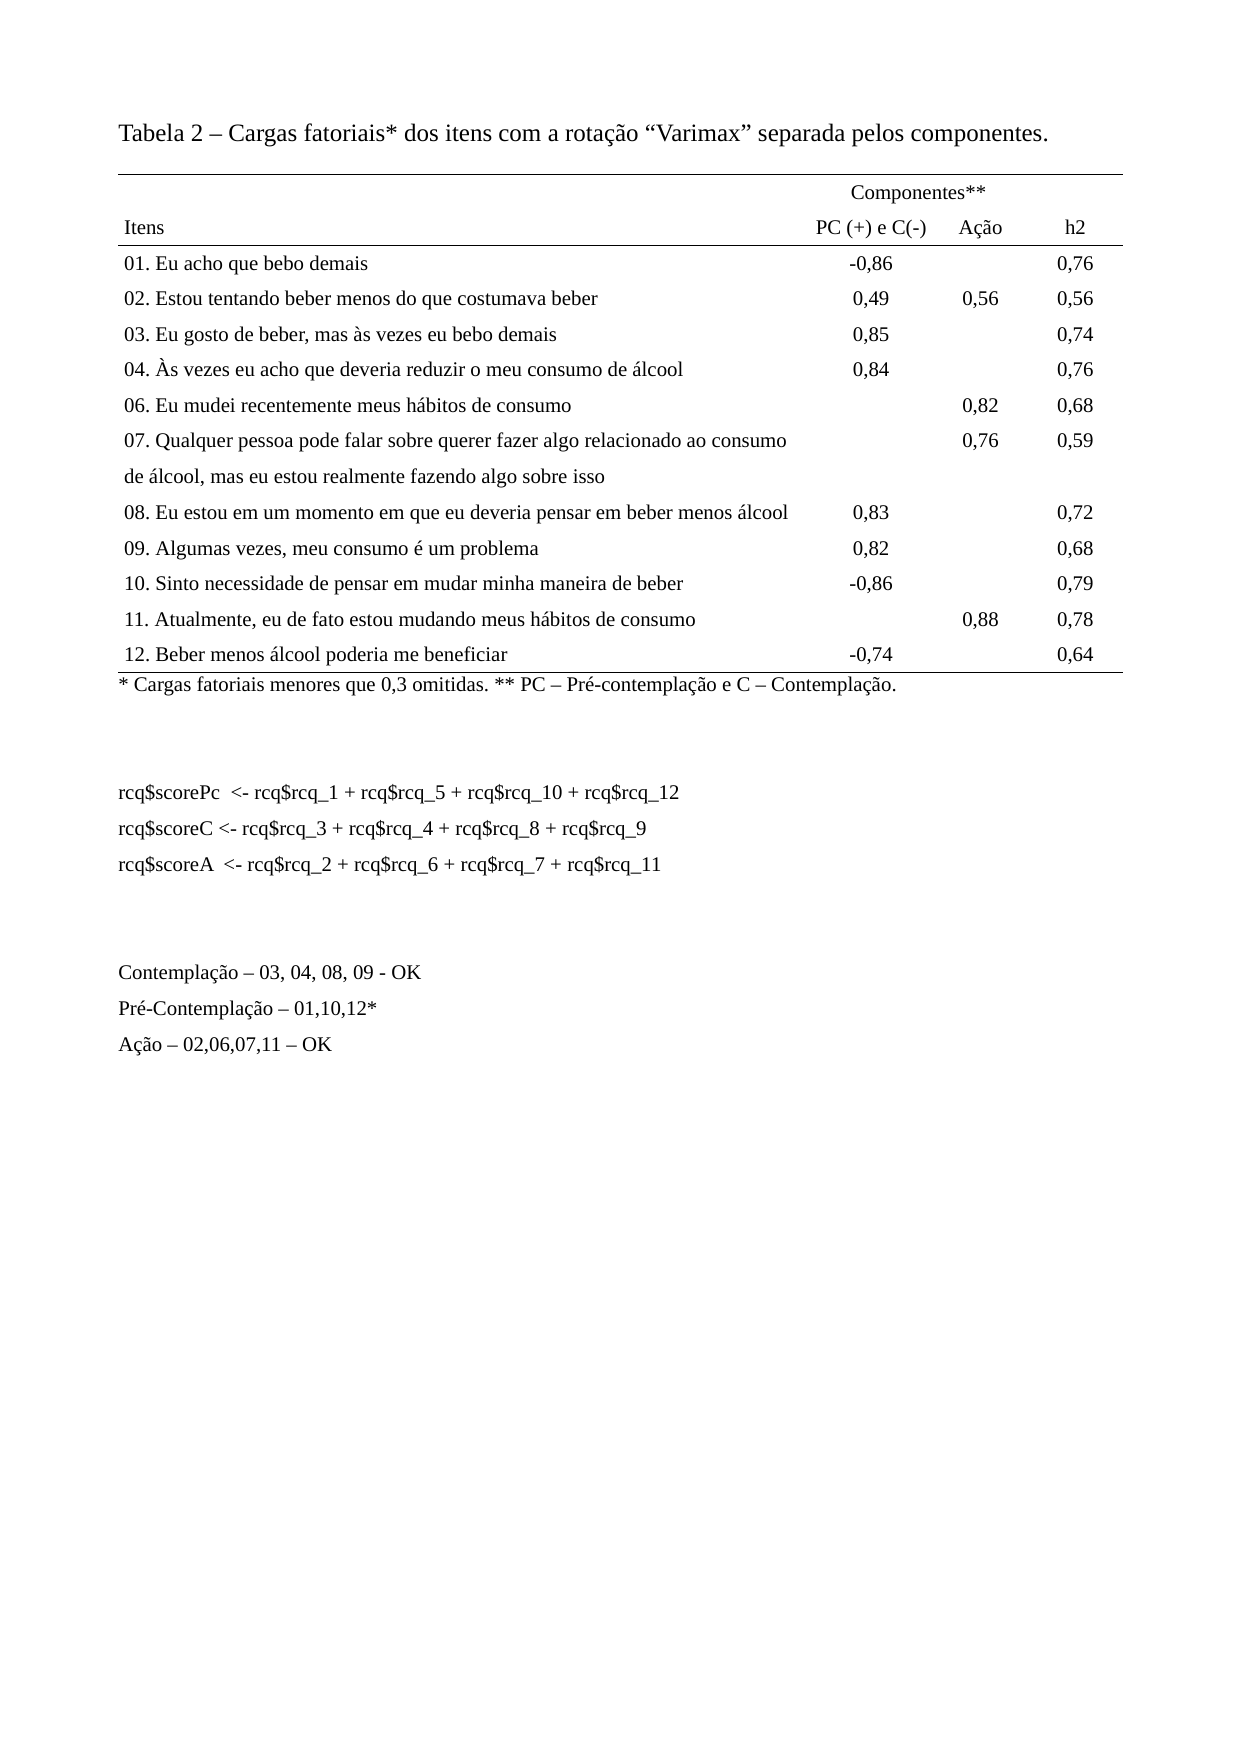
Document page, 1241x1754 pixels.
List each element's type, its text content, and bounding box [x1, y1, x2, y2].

text rcq$scoreC <- rcq$rcq_3 + rcq$rcq_4 + rcq$rcq_8 + rcq$rcq_9 [118, 816, 1122, 840]
table_cell -0,86 [809, 246, 933, 281]
table_cell 10. Sinto necessidade de pensar em mudar minha maneira de beber [118, 565, 809, 601]
table_cell 04. Às vezes eu acho que deveria reduzir o meu consumo de álcool [118, 352, 809, 387]
table_cell 0,83 [809, 494, 933, 530]
table_cell 0,82 [933, 387, 1028, 423]
table_cell 06. Eu mudei recentemente meus hábitos de consumo [118, 387, 809, 423]
table_cell [933, 352, 1028, 387]
table_cell 03. Eu gosto de beber, mas às vezes eu bebo demais [118, 316, 809, 352]
table_cell -0,74 [809, 636, 933, 672]
table_cell 0,64 [1028, 636, 1122, 672]
table_cell 0,82 [809, 530, 933, 565]
table_cell 09. Algumas vezes, meu consumo é um problema [118, 530, 809, 565]
table_cell 01. Eu acho que bebo demais [118, 246, 809, 281]
table_cell 0,76 [933, 423, 1028, 494]
table_header Componentes** [809, 175, 1028, 209]
table_cell 02. Estou tentando beber menos do que costumava beber [118, 281, 809, 316]
table_cell [809, 387, 933, 423]
table_cell Itens [118, 209, 809, 245]
table_cell 0,68 [1028, 530, 1122, 565]
text Ação – 02,06,07,11 – OK [118, 1032, 1122, 1056]
table_header [118, 175, 809, 209]
table_cell 07. Qualquer pessoa pode falar sobre querer fazer algo relacionado ao consumo de álcool, mas eu estou realmente fazendo algo sobre isso [118, 423, 809, 494]
table_cell 0,79 [1028, 565, 1122, 601]
table_cell 12. Beber menos álcool poderia me beneficiar [118, 636, 809, 672]
table_cell 0,68 [1028, 387, 1122, 423]
table_cell 0,56 [933, 281, 1028, 316]
table_cell 0,74 [1028, 316, 1122, 352]
table_cell h2 [1028, 209, 1122, 245]
table_cell 0,78 [1028, 601, 1122, 636]
table_cell 0,59 [1028, 423, 1122, 494]
table_cell 0,72 [1028, 494, 1122, 530]
table_cell [809, 601, 933, 636]
table_cell [933, 636, 1028, 672]
table_cell [809, 423, 933, 494]
table_cell -0,86 [809, 565, 933, 601]
table_cell [933, 494, 1028, 530]
text rcq$scoreA <- rcq$rcq_2 + rcq$rcq_6 + rcq$rcq_7 + rcq$rcq_11 [118, 852, 1122, 876]
text * Cargas fatoriais menores que 0,3 omitidas. ** PC – Pré-contemplação e C – Contemplação. [118, 673, 1122, 696]
table_cell Ação [933, 209, 1028, 245]
table_cell 0,76 [1028, 352, 1122, 387]
table_cell [933, 565, 1028, 601]
text Pré-Contemplação – 01,10,12* [118, 996, 1122, 1020]
table_cell 0,56 [1028, 281, 1122, 316]
table_cell [933, 246, 1028, 281]
table_cell 08. Eu estou em um momento em que eu deveria pensar em beber menos álcool [118, 494, 809, 530]
table_cell 0,88 [933, 601, 1028, 636]
table_cell 0,49 [809, 281, 933, 316]
table_header [1028, 175, 1122, 209]
text Tabela 2 – Cargas fatoriais* dos itens com a rotação “Varimax” separada pelos componentes. [118, 118, 1122, 147]
table_cell 0,76 [1028, 246, 1122, 281]
text Contemplação – 03, 04, 08, 09 - OK [118, 960, 1122, 984]
table_cell [933, 530, 1028, 565]
text rcq$scorePc <- rcq$rcq_1 + rcq$rcq_5 + rcq$rcq_10 + rcq$rcq_12 [118, 780, 1122, 804]
table_cell 0,85 [809, 316, 933, 352]
table_cell 11. Atualmente, eu de fato estou mudando meus hábitos de consumo [118, 601, 809, 636]
table_cell [933, 316, 1028, 352]
table_cell PC (+) e C(-) [809, 209, 933, 245]
table_cell 0,84 [809, 352, 933, 387]
